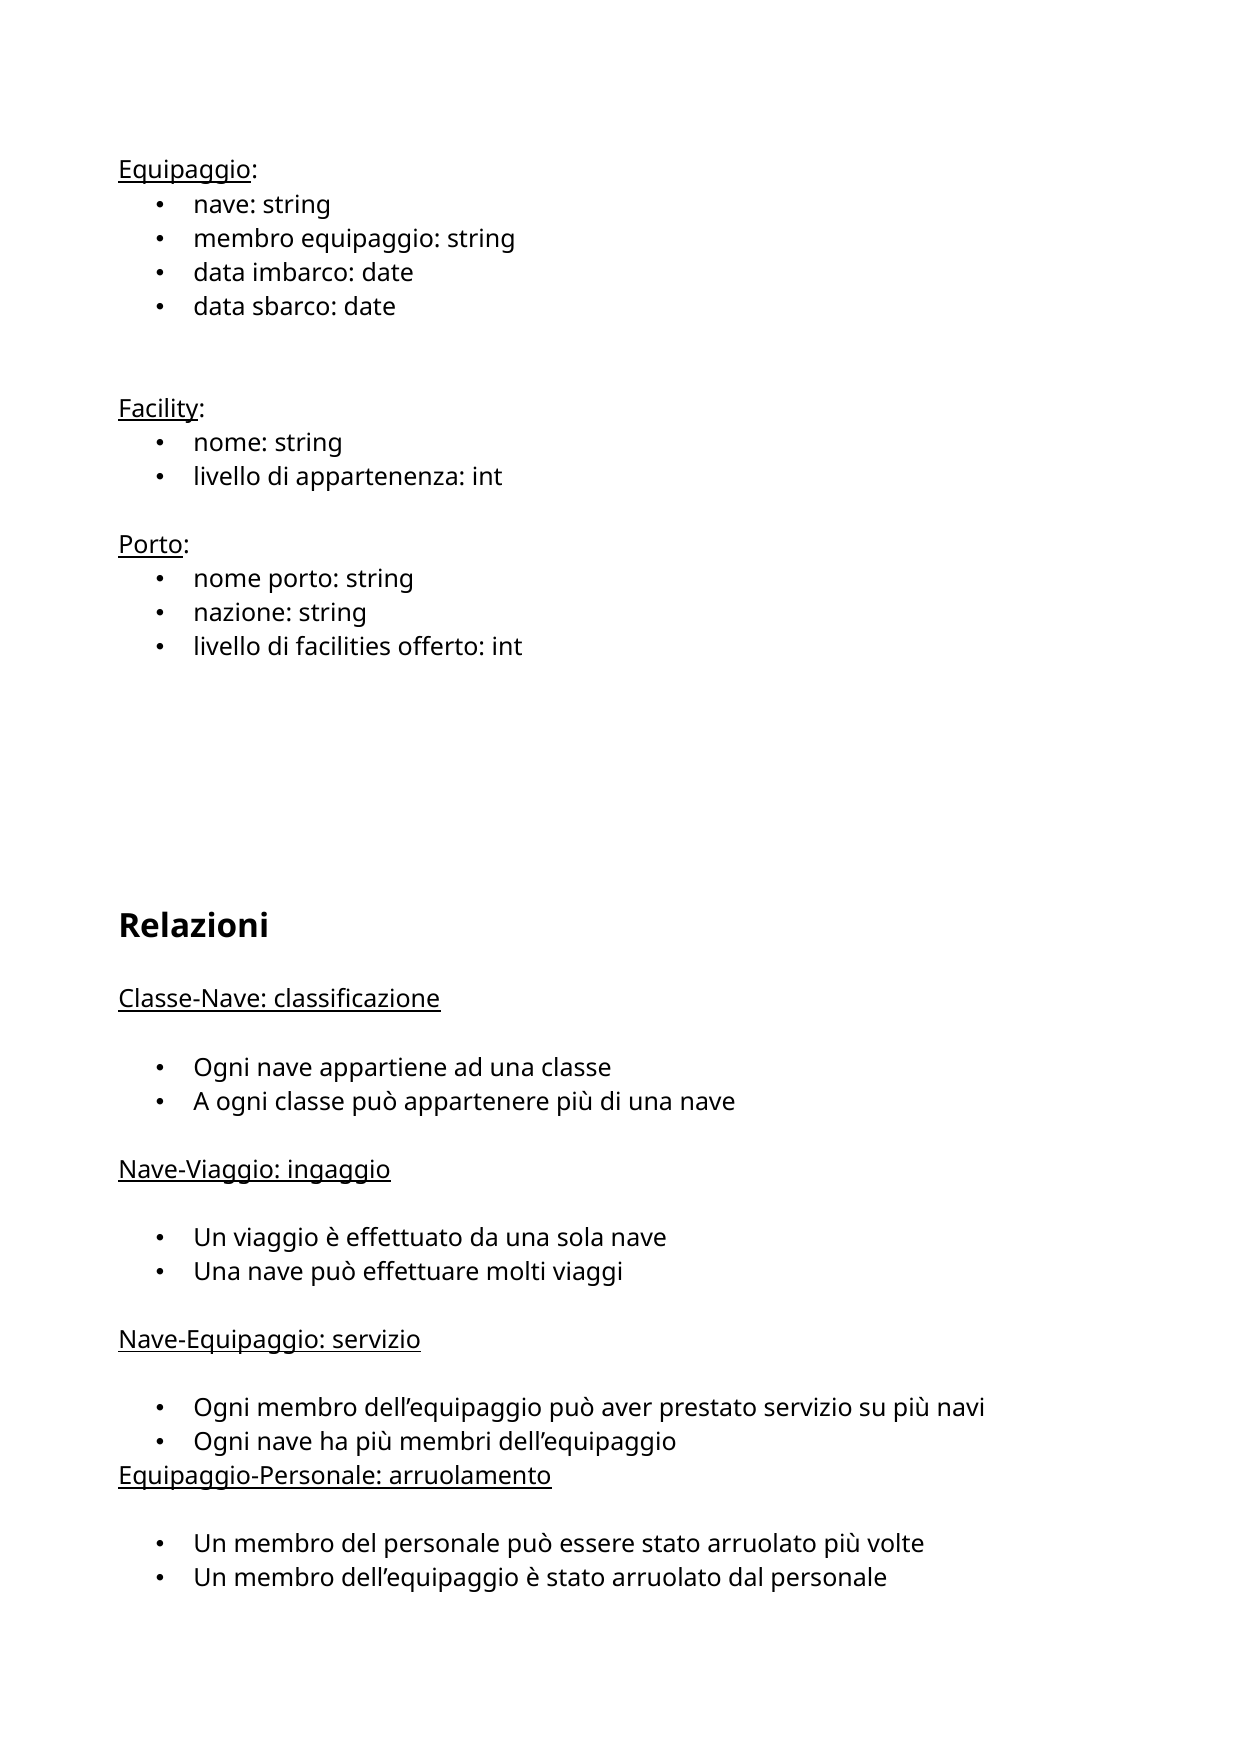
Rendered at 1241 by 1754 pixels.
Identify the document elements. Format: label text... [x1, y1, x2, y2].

text Porto: [118, 527, 1122, 561]
text Equipaggio: [118, 152, 1122, 186]
list Un viaggio è effettuato da una sola nave [156, 1219, 1122, 1253]
list nome porto: string [156, 561, 1122, 595]
text Nave-Equipaggio: servizio [118, 1322, 1122, 1356]
list nome: string [156, 425, 1122, 459]
text Facility: [118, 391, 1122, 425]
list nave: string [156, 186, 1122, 220]
text Equipaggio-Personale: arruolamento [118, 1458, 1122, 1492]
list nazione: string [156, 595, 1122, 629]
list livello di appartenenza: int [156, 459, 1122, 493]
list Un membro del personale può essere stato arruolato più volte [156, 1526, 1122, 1560]
list Un membro dell’equipaggio è stato arruolato dal personale [156, 1560, 1122, 1594]
list membro equipaggio: string [156, 220, 1122, 254]
list Ogni membro dell’equipaggio può aver prestato servizio su più navi [156, 1390, 1122, 1424]
list Ogni nave ha più membri dell’equipaggio [156, 1424, 1122, 1458]
text Classe-Nave: classificazione [118, 981, 1122, 1015]
text Relazioni [118, 902, 1122, 947]
list Una nave può effettuare molti viaggi [156, 1253, 1122, 1288]
list livello di facilities offerto: int [156, 629, 1122, 663]
list data sbarco: date [156, 288, 1122, 322]
list Ogni nave appartiene ad una classe [156, 1049, 1122, 1083]
list A ogni classe può appartenere più di una nave [156, 1083, 1122, 1117]
list data imbarco: date [156, 254, 1122, 288]
text Nave-Viaggio: ingaggio [118, 1151, 1122, 1185]
